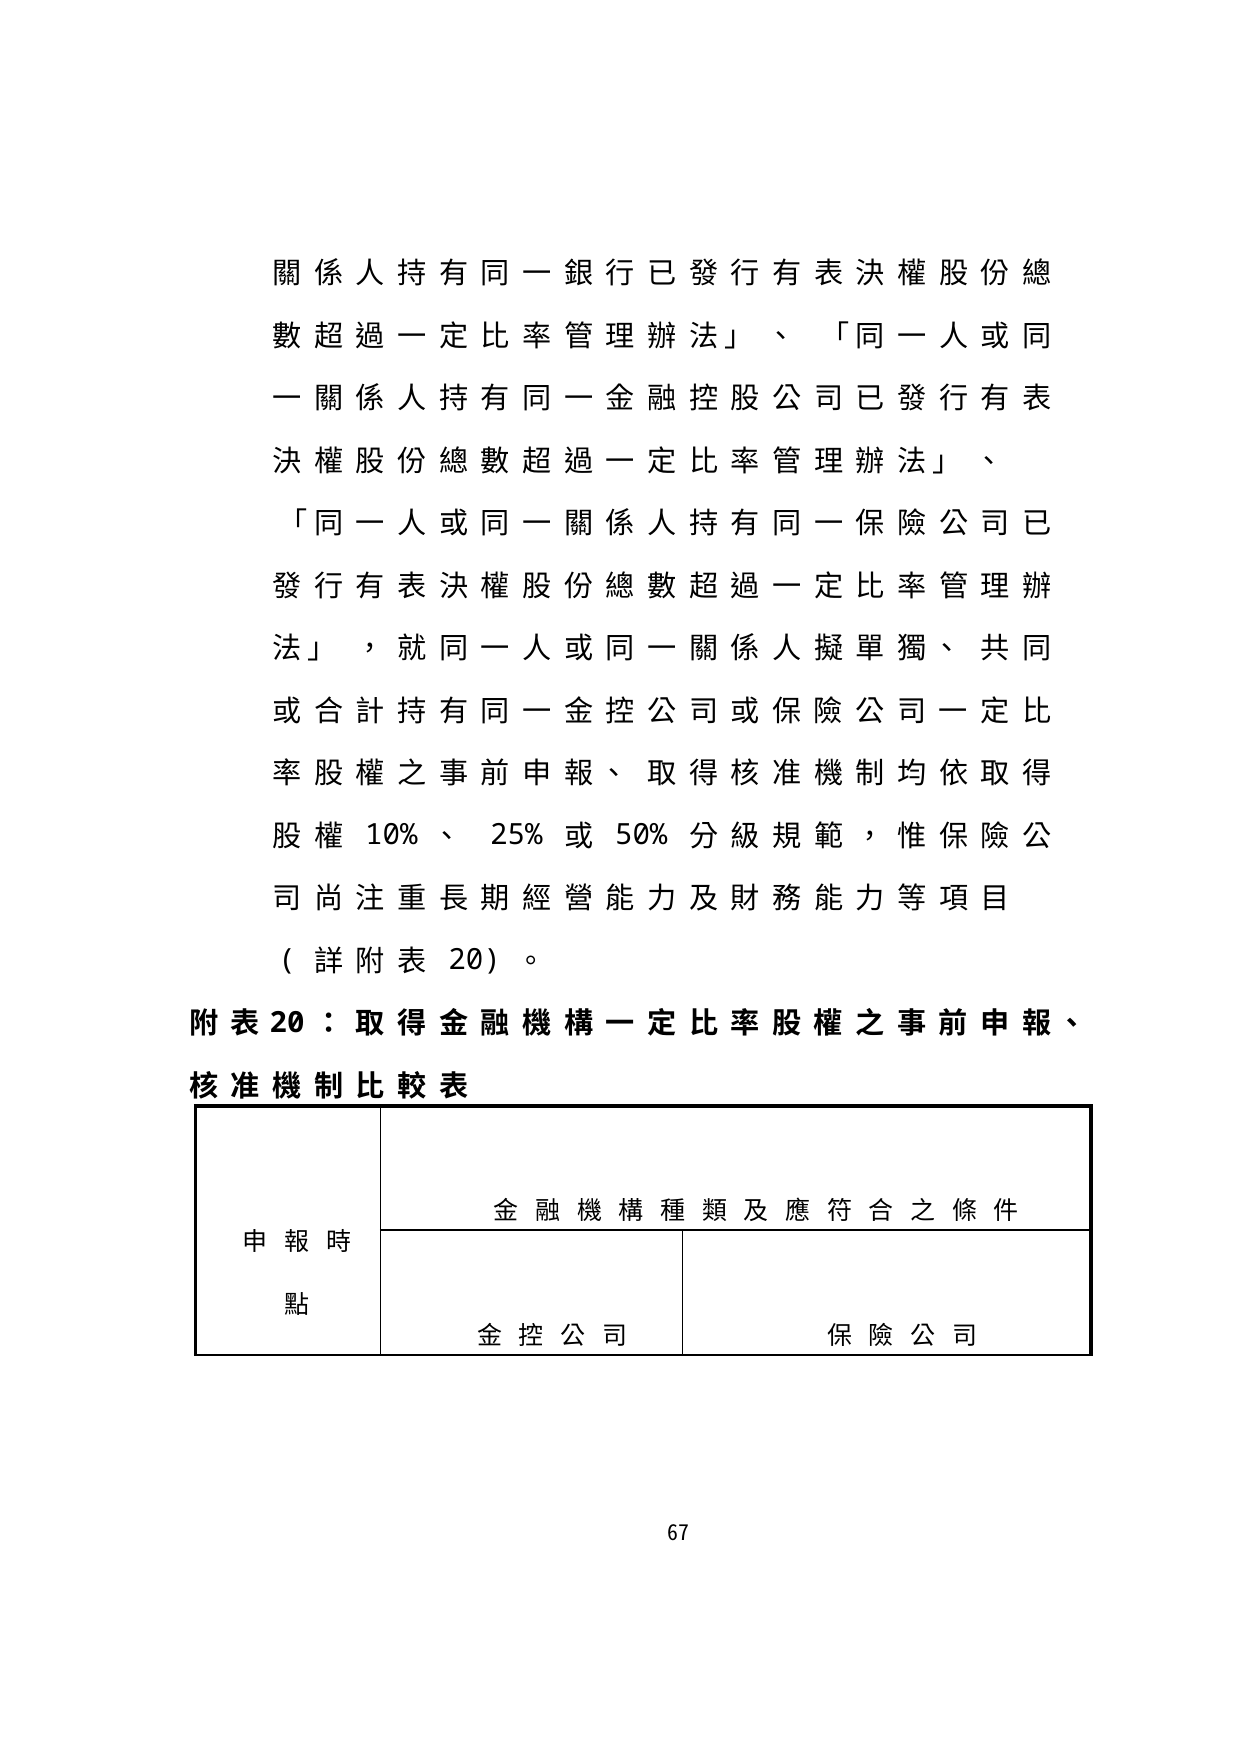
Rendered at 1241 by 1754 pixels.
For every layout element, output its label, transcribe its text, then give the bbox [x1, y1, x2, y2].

table_header 金融機構種類及應符合之條件 [381, 1108, 1089, 1229]
table_cell 保險公司 [683, 1231, 1089, 1354]
text 附表20：取得金融機構一定比率股權之事前申報、核准機制比較表 [183, 979, 1058, 1104]
text 關係人持有同一銀行已發行有表決權股份總數超過一定比率管理辦法」、「同一人或同一關係人持有同一金融控股公司已發行有表決權股份總數超過一定比率管理辦法」、「同一人或同一關係人持有同一保險公司已發行有表決權股份總數超過一定比率管理辦法」，就同一人或同一關係人擬單獨、共同或合計持有同一金控公司或保險公司一定比率股權之事前申報、取得核准機制均依取得股權10%、25%或50%分級規範，惟保險公司尚注重長期經營能力及財務能力等項目(詳附表20)。 [242, 229, 1058, 979]
table_cell 金控公司 [381, 1231, 682, 1354]
table_header 申報時點 [197, 1108, 380, 1354]
